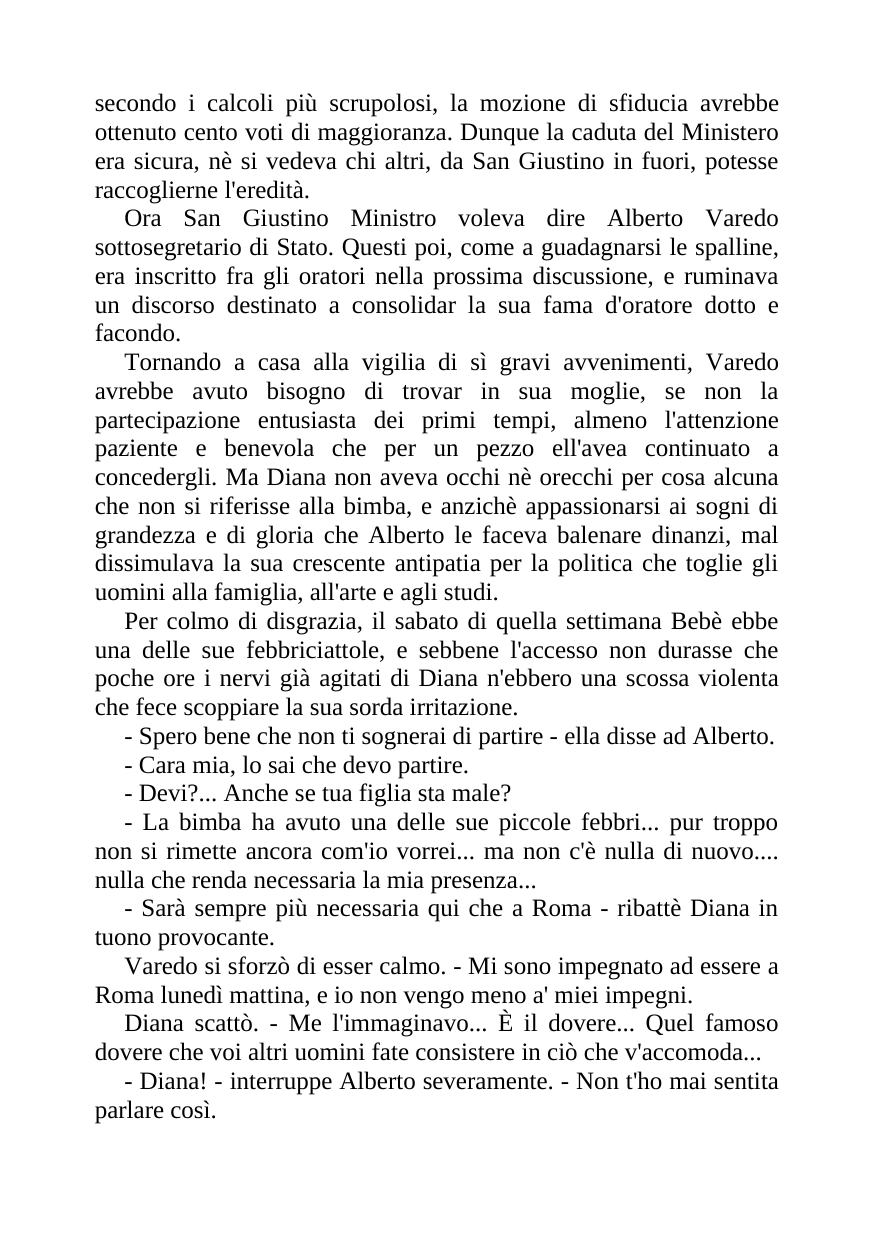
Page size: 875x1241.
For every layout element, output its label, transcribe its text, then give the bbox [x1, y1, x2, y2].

text Ora San Giustino Ministro voleva dire Alberto Varedo sottosegretario di Stato. Questi poi, come a guadagnarsi le spalline, era inscritto fra gli oratori nella prossima discussione, e ruminava un discorso destinato a consolidar la sua fama d'oratore dotto e facondo. [94, 203, 779, 347]
text Tornando a casa alla vigilia di sì gravi avvenimenti, Varedo avrebbe avuto bisogno di trovar in sua moglie, se non la partecipazione entusiasta dei primi tempi, almeno l'attenzione paziente e benevola che per un pezzo ell'avea continuato a concedergli. Ma Diana non aveva occhi nè orecchi per cosa alcuna che non si riferisse alla bimba, e anzichè appassionarsi ai sogni di grandezza e di gloria che Alberto le faceva balenare dinanzi, mal dissimulava la sua crescente antipatia per la politica che toglie gli uomini alla famiglia, all'arte e agli studi. [94, 347, 779, 606]
text Per colmo di disgrazia, il sabato di quella settimana Bebè ebbe una delle sue febbriciattole, e sebbene l'accesso non durasse che poche ore i nervi già agitati di Diana n'ebbero una scossa violenta che fece scoppiare la sua sorda irritazione. [94, 606, 779, 721]
text secondo i calcoli più scrupolosi, la mozione di sfiducia avrebbe ottenuto cento voti di maggioranza. Dunque la caduta del Ministero era sicura, nè si vedeva chi altri, da San Giustino in fuori, potesse raccoglierne l'eredità. [94, 88, 779, 203]
text - Spero bene che non ti sognerai di partire - ella disse ad Alberto. [94, 721, 779, 750]
text - Sarà sempre più necessaria qui che a Roma - ribattè Diana in tuono provocante. [94, 893, 779, 951]
text - Cara mia, lo sai che devo partire. [94, 750, 779, 778]
text - Diana! - interruppe Alberto severamente. - Non t'ho mai sentita parlare così. [94, 1066, 779, 1123]
text - Devi?... Anche se tua figlia sta male? [94, 778, 779, 807]
text - La bimba ha avuto una delle sue piccole febbri... pur troppo non si rimette ancora com'io vorrei... ma non c'è nulla di nuovo.... nulla che renda necessaria la mia presenza... [94, 807, 779, 893]
text Diana scattò. - Me l'immaginavo... È il dovere... Quel famoso dovere che voi altri uomini fate consistere in ciò che v'accomoda... [94, 1008, 779, 1066]
text Varedo si sforzò di esser calmo. - Mi sono impegnato ad essere a Roma lunedì mattina, e io non vengo meno a' miei impegni. [94, 951, 779, 1008]
